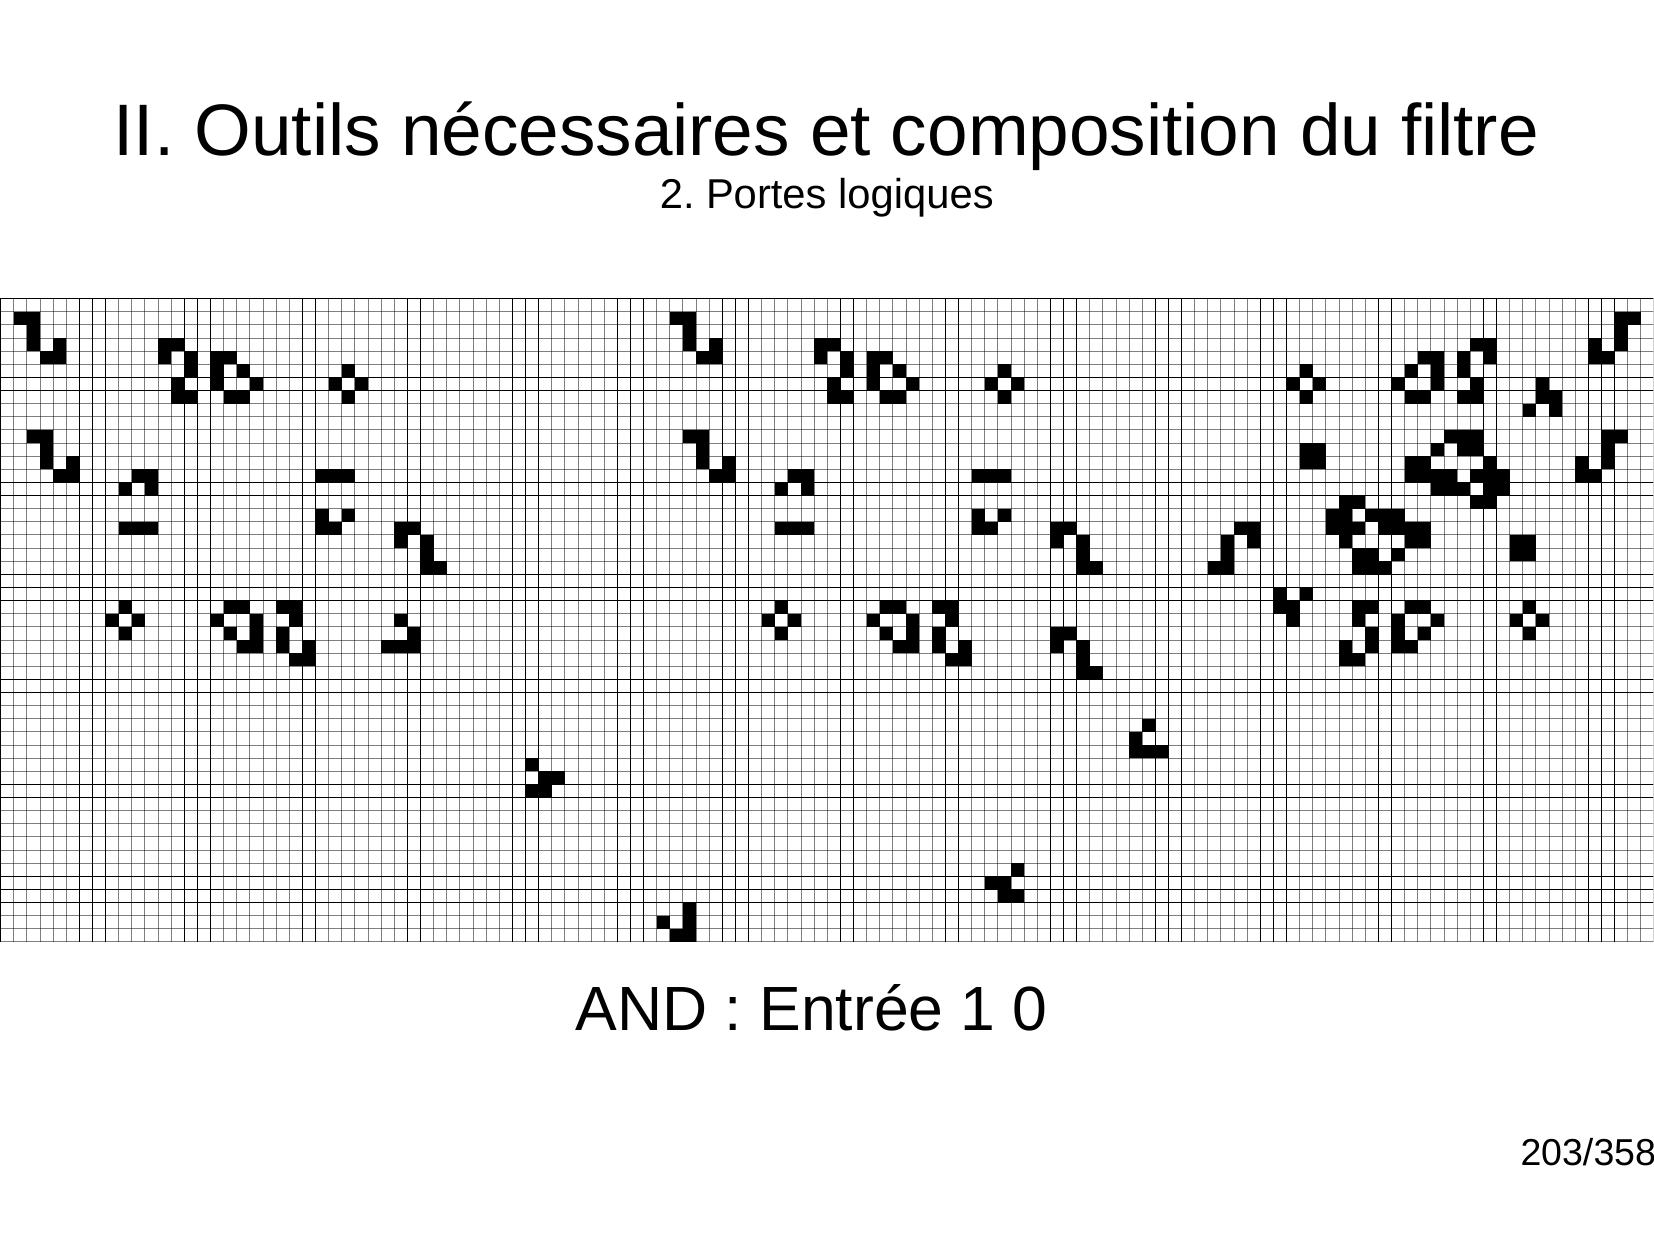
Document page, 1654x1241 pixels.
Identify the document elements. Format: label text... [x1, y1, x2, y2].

text_box <number>/358 [1505, 1124, 1654, 1182]
text_box AND : Entrée 1 0 [561, 966, 1064, 1052]
title II. Outils nécessaires et composition du filtre 2. Portes logiques [82, 49, 1571, 257]
picture [0, 298, 1654, 942]
